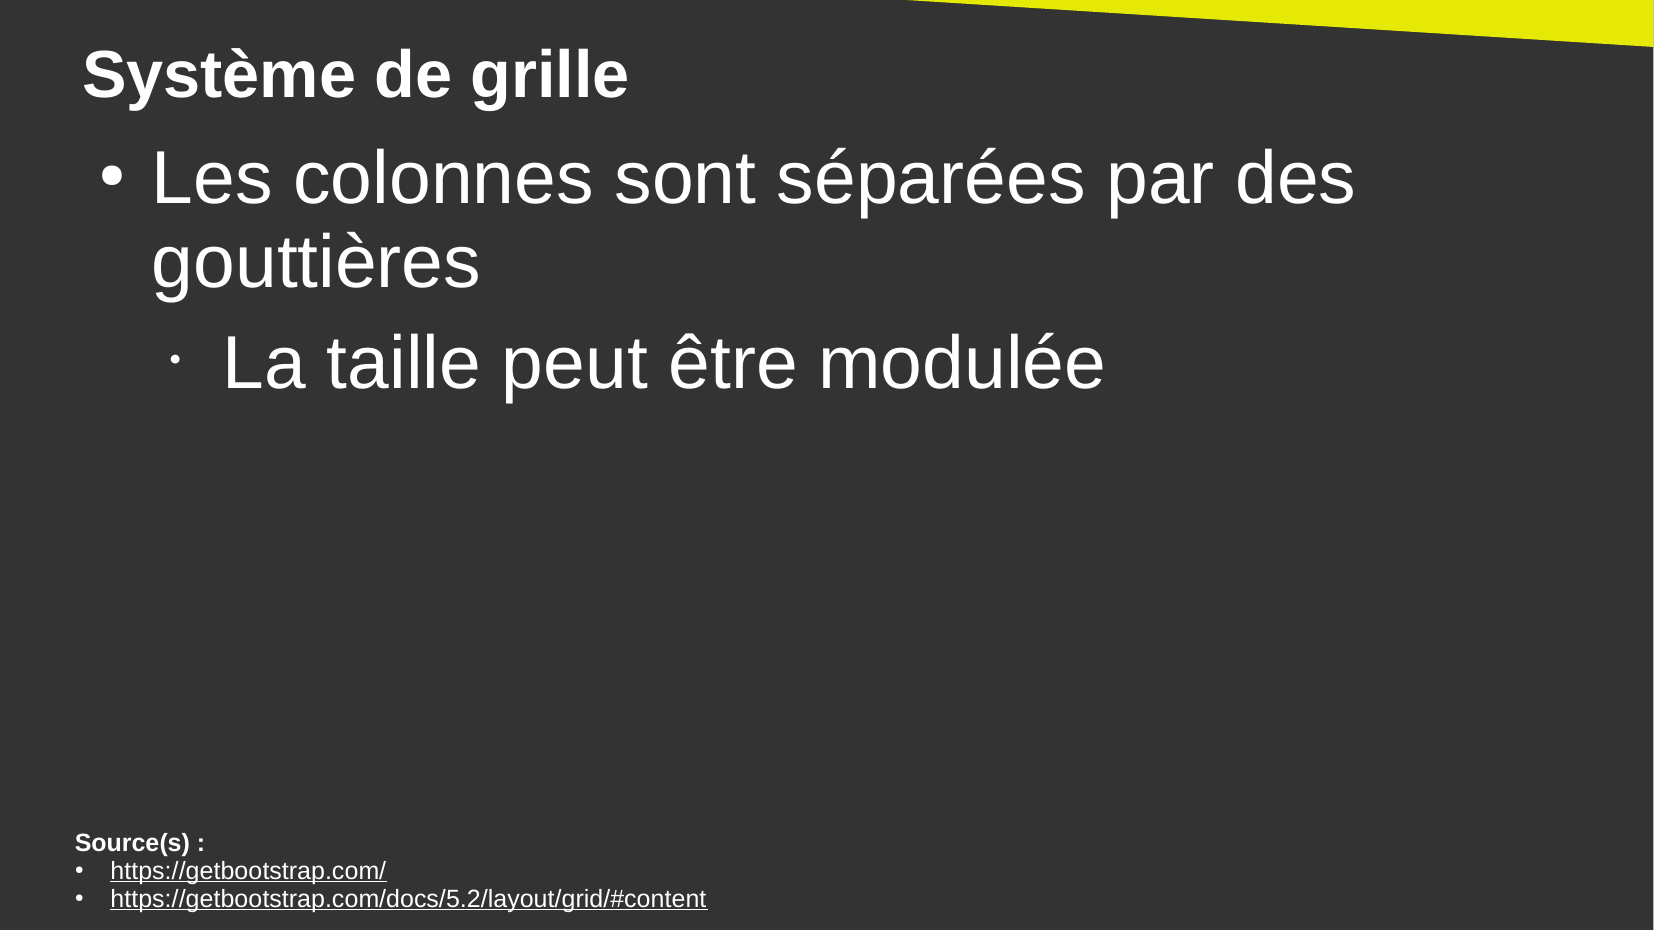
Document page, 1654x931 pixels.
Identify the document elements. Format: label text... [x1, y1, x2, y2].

title Système de grille [82, 37, 1571, 114]
list Les colonnes sont séparées par des gouttières La taille peut être modulée [80, 135, 1620, 827]
text_box [906, 0, 1654, 47]
text_box Source(s) : https://getbootstrap.com/ https://getbootstrap.com/docs/5.2/layout/grid/#content [60, 821, 1583, 920]
